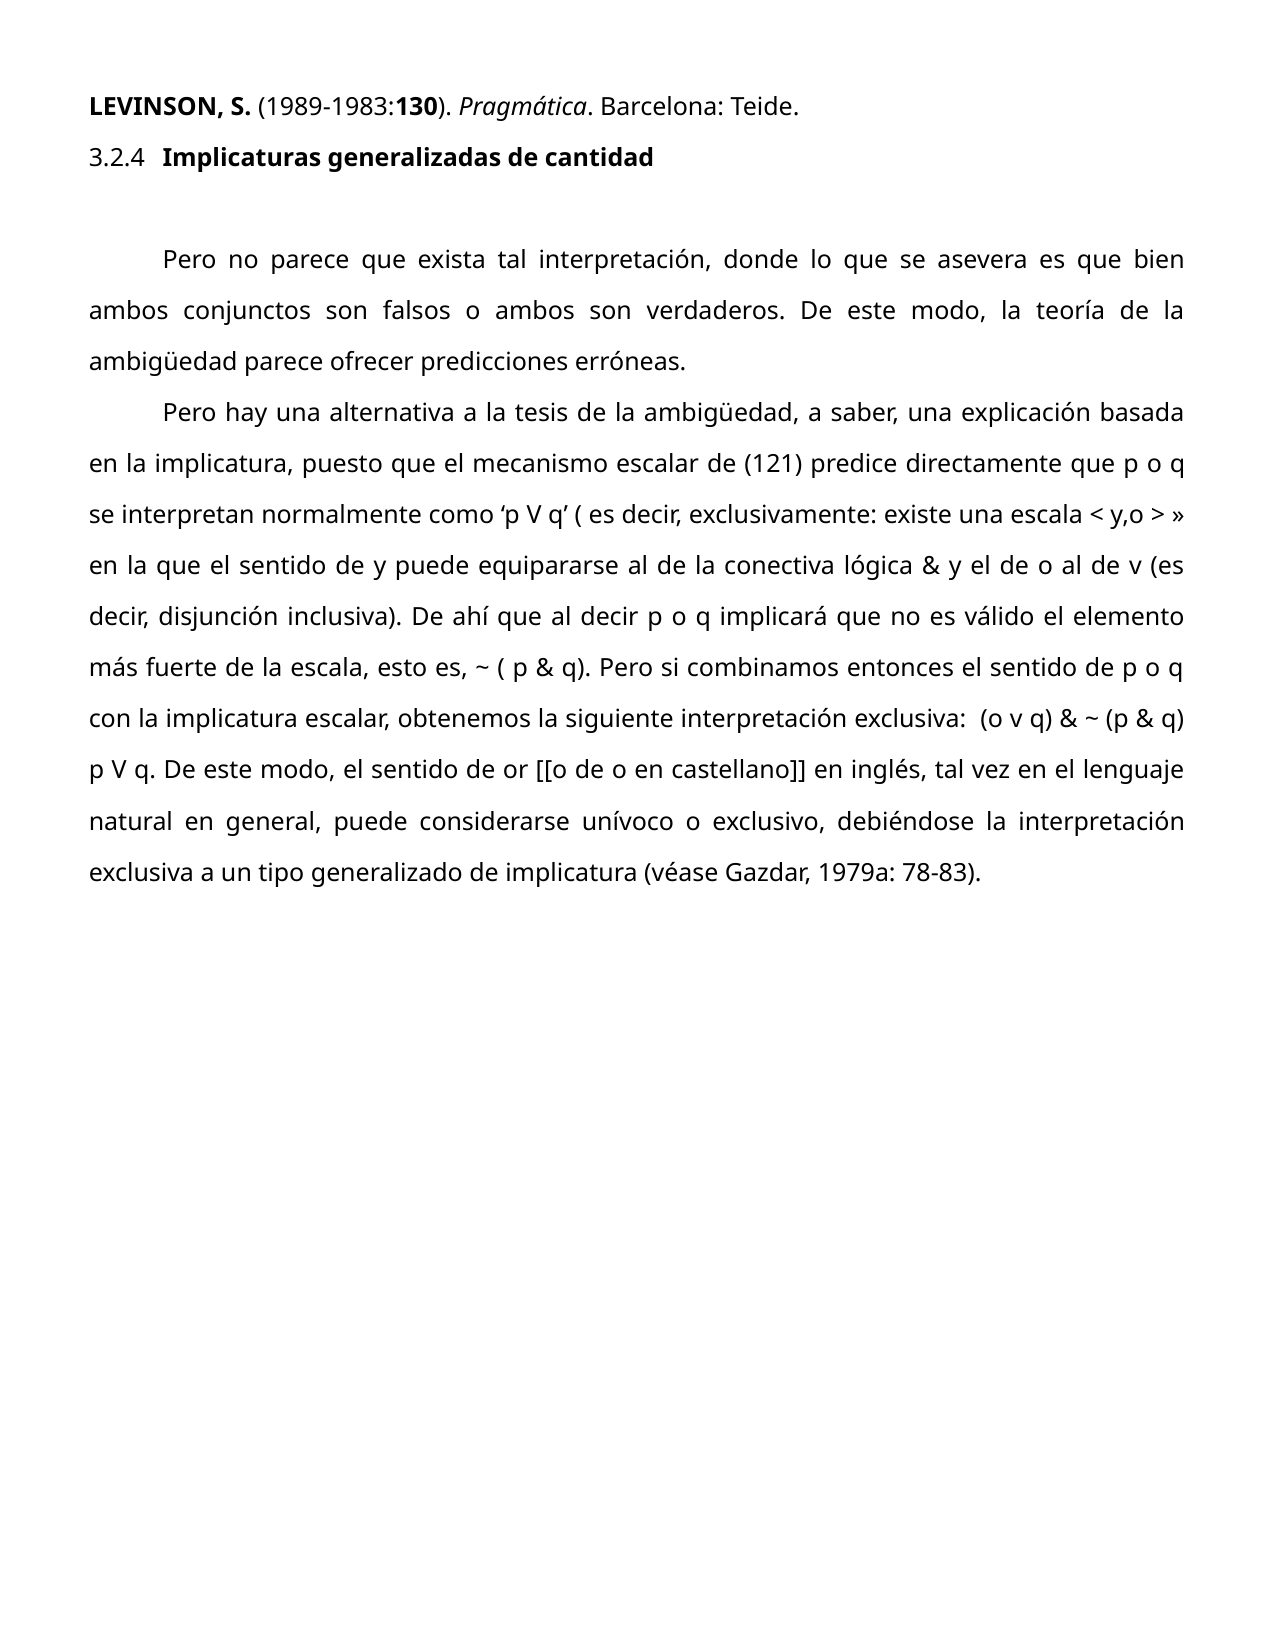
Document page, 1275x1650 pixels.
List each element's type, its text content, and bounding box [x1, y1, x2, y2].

text LEVINSON, S. (1989-1983:130). Pragmática. Barcelona: Teide. [88, 88, 1186, 123]
text Pero hay una alternativa a la tesis de la ambigüedad, a saber, una explicación basada en la implicatura, puesto que el mecanismo escalar de (121) predice directamente que p o q se interpretan normalmente como ‘p V q’ ( es decir, exclusivamente: existe una escala < y,o > » en la que el sentido de y puede equipararse al de la conectiva lógica & y el de o al de v (es decir, disjunción inclusiva). De ahí que al decir p o q implicará que no es válido el elemento más fuerte de la escala, esto es, ~ ( p & q). Pero si combinamos entonces el sentido de p o q con la implicatura escalar, obtenemos la siguiente interpretación exclusiva: (o v q) & ~ (p & q) p V q. De este modo, el sentido de or [[o de o en castellano]] en inglés, tal vez en el lenguaje natural en general, puede considerarse unívoco o exclusivo, debiéndose la interpretación exclusiva a un tipo generalizado de implicatura (véase Gazdar, 1979a: 78-83). [88, 395, 1186, 888]
text Pero no parece que exista tal interpretación, donde lo que se asevera es que bien ambos conjunctos son falsos o ambos son verdaderos. De este modo, la teoría de la ambigüedad parece ofrecer predicciones erróneas. [88, 242, 1186, 378]
text 3.2.4 Implicaturas generalizadas de cantidad [88, 139, 1186, 174]
